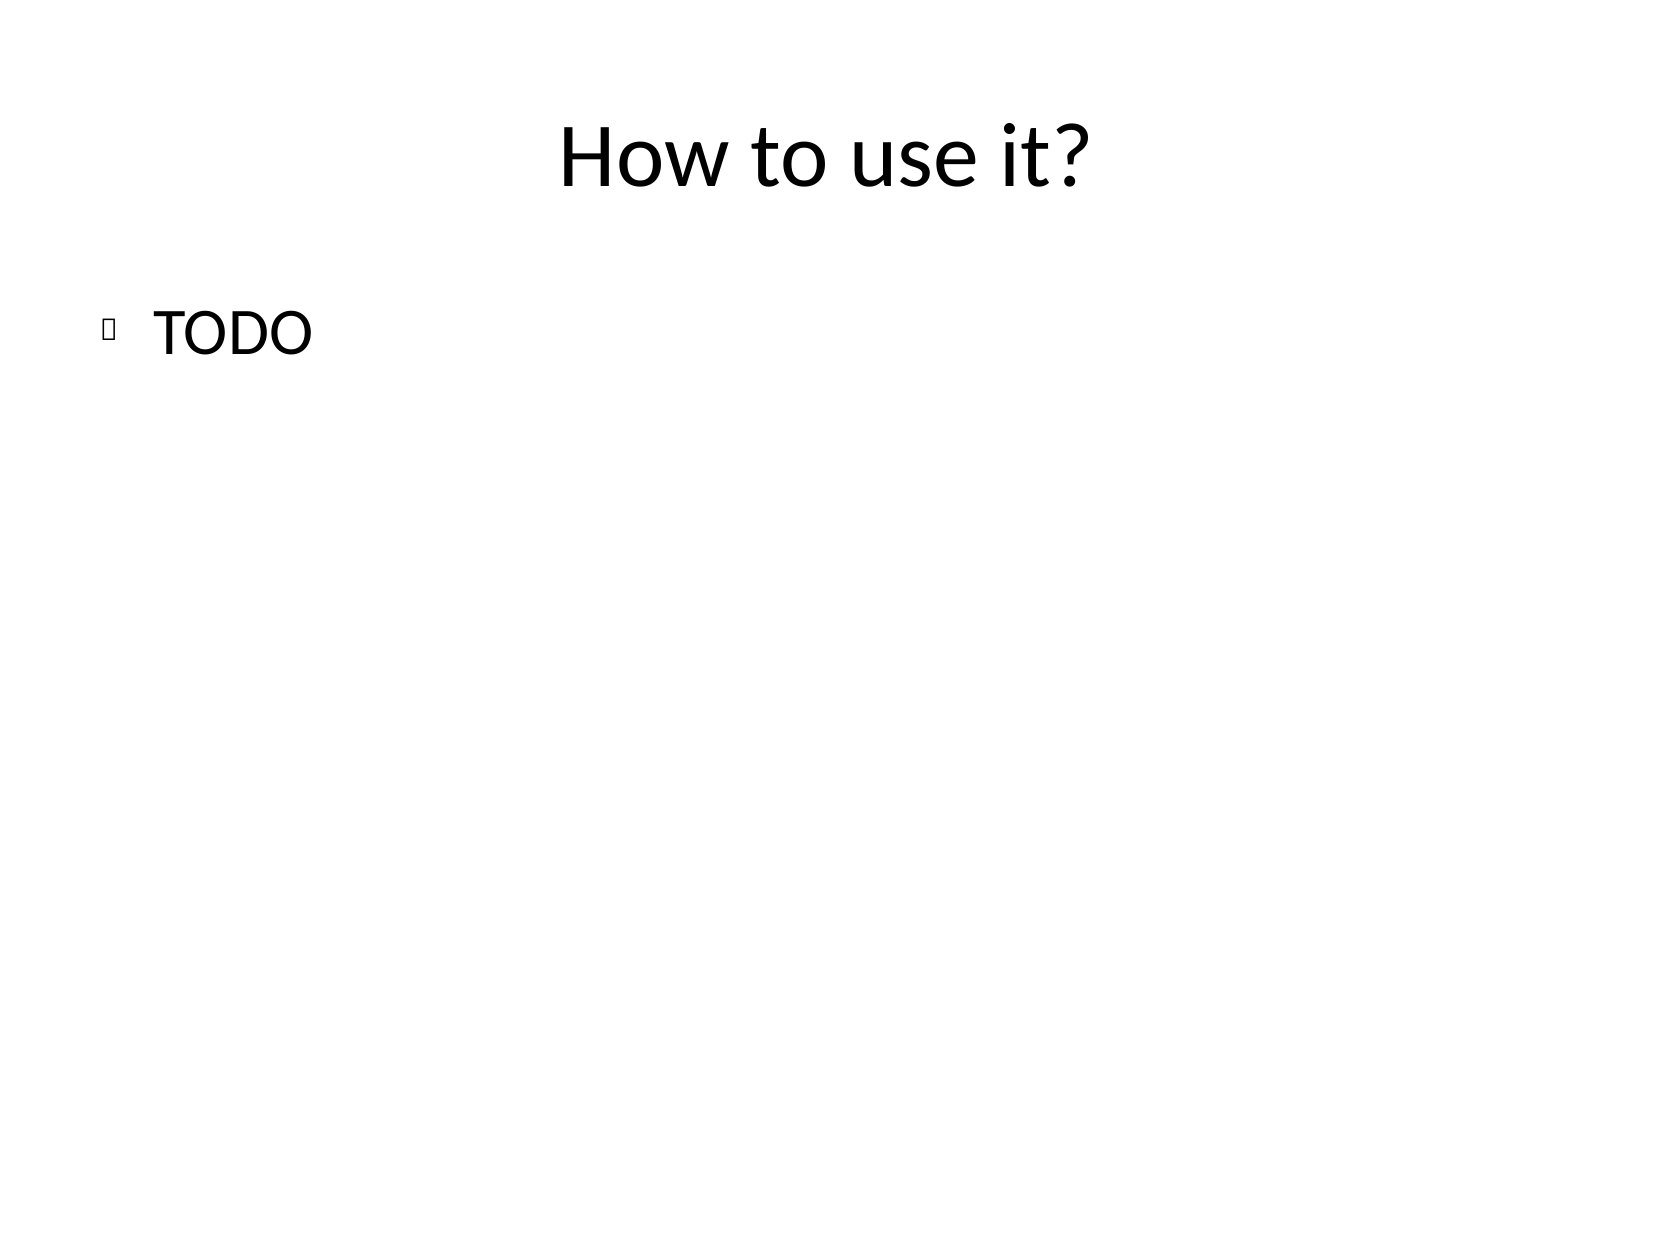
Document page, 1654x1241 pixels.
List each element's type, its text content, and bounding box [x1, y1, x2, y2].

text_box How to use it? [82, 49, 1571, 257]
text_box TODO [82, 290, 1571, 1109]
